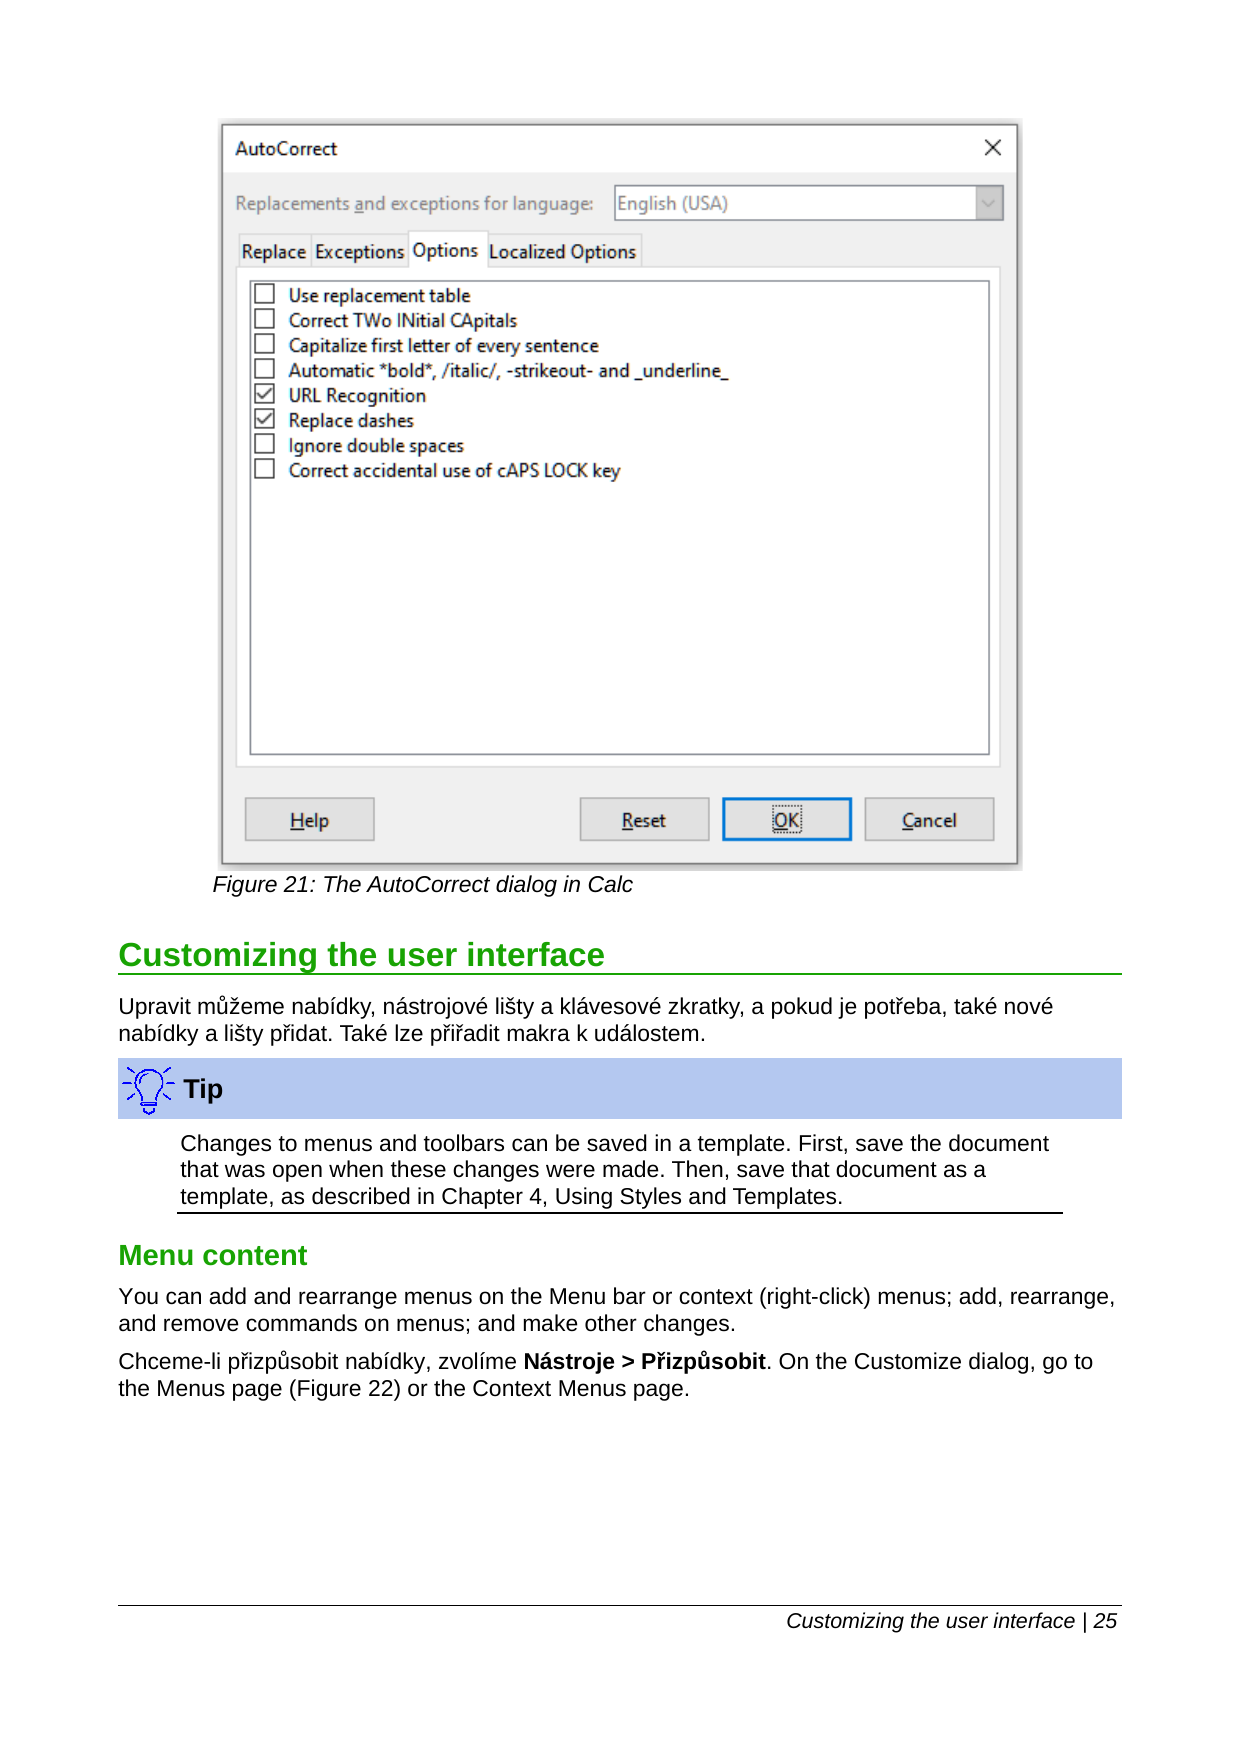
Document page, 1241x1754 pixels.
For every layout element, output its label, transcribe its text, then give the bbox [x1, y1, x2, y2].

picture [119, 1059, 179, 1119]
subtitle Menu content [118, 1238, 1122, 1271]
subtitle Customizing the user interface [118, 935, 1122, 973]
text You can add and rearrange menus on the Menu bar or context (right-click) menus; add, rearrange, and remove commands on menus; and make other changes. [118, 1283, 1122, 1336]
text Changes to menus and toolbars can be saved in a template. First, save the document that was open when these changes were made. Then, save that document as a template, as described in Chapter 4, Using Styles and Templates. [177, 1127, 1063, 1212]
text Upravit můžeme nabídky, nástrojové lišty a klávesové zkratky, a pokud je potřeba, také nové nabídky a lišty přidat. Také lze přiřadit makra k událostem. [118, 993, 1122, 1046]
text Figure 21: The AutoCorrect dialog in Calc [212, 871, 1028, 897]
list Chceme-li přizpůsobit nabídky, zvolíme Nástroje > Přizpůsobit. On the Customize dialog, go to the Menus page (Figure 22) or the Context Menus page. [118, 1348, 1122, 1401]
subtitle Tip [118, 1058, 1122, 1119]
picture [217, 118, 1023, 871]
